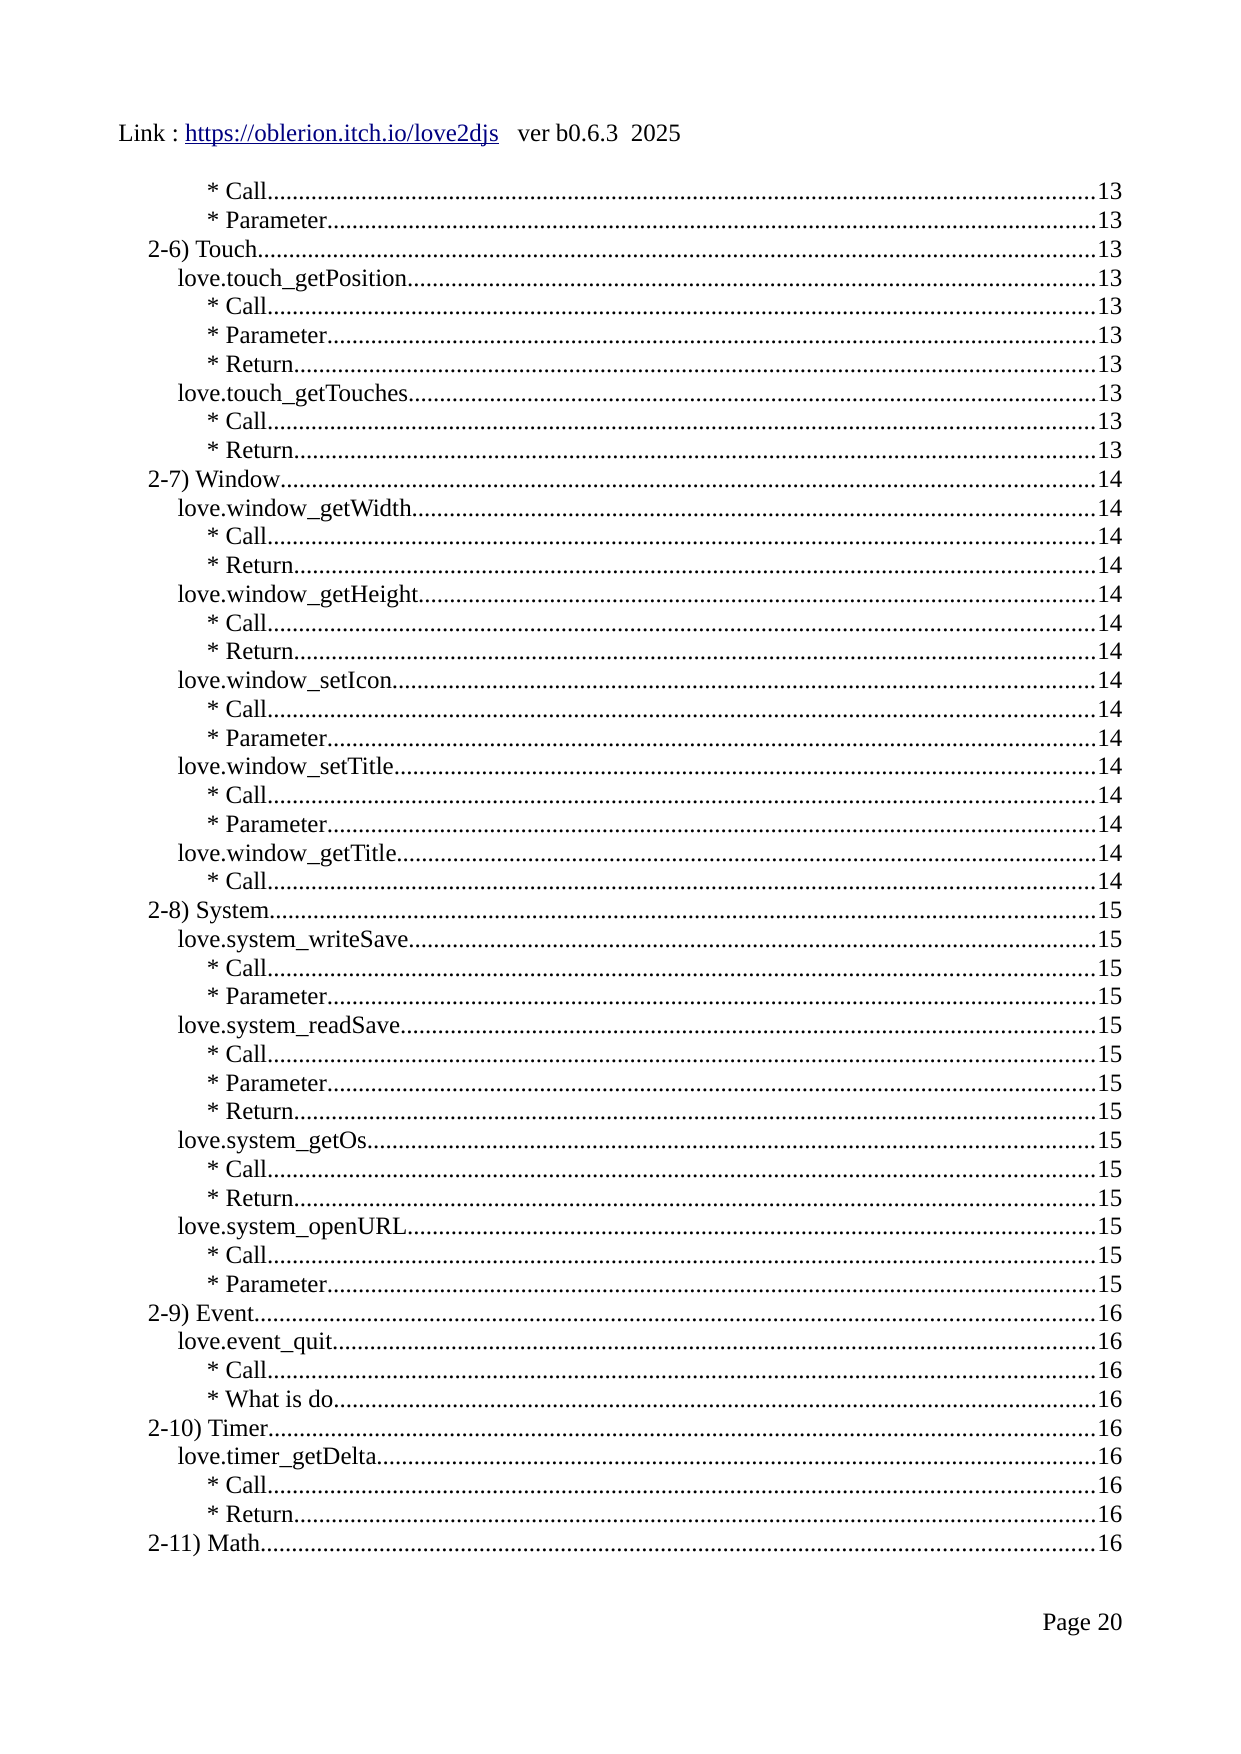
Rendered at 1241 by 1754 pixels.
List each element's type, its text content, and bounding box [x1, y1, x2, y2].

text love.system_openURL 15 [177, 1211, 1122, 1240]
text love.touch_getTouches 13 [177, 378, 1122, 406]
text * Parameter 13 [207, 320, 1122, 349]
text 2-6) Touch 13 [148, 234, 1122, 263]
text love.window_getTitle 14 [177, 838, 1122, 866]
text * Return 15 [207, 1096, 1122, 1125]
text love.system_getOs 15 [177, 1125, 1122, 1154]
text * What is do 16 [207, 1384, 1122, 1413]
text * Parameter 15 [207, 1269, 1122, 1298]
text * Call 13 [207, 406, 1122, 435]
text * Call 15 [207, 953, 1122, 981]
text love.window_setIcon 14 [177, 665, 1122, 694]
text * Call 14 [207, 866, 1122, 895]
text love.timer_getDelta 16 [177, 1441, 1122, 1470]
text * Call 16 [207, 1470, 1122, 1499]
text love.window_setTitle 14 [177, 751, 1122, 780]
text * Call 13 [207, 176, 1122, 205]
text love.touch_getPosition 13 [177, 263, 1122, 291]
text * Call 16 [207, 1355, 1122, 1384]
text 2-7) Window 14 [148, 464, 1122, 493]
text * Parameter 15 [207, 981, 1122, 1010]
text * Call 14 [207, 608, 1122, 636]
text * Parameter 14 [207, 723, 1122, 751]
text * Return 16 [207, 1499, 1122, 1528]
text 2-9) Event 16 [148, 1298, 1122, 1326]
text * Call 14 [207, 694, 1122, 723]
text * Parameter 14 [207, 809, 1122, 838]
text love.system_writeSave 15 [177, 924, 1122, 953]
text * Return 14 [207, 550, 1122, 579]
text * Call 15 [207, 1240, 1122, 1269]
text love.system_readSave 15 [177, 1010, 1122, 1039]
text love.window_getWidth 14 [177, 493, 1122, 521]
text 2-10) Timer 16 [148, 1413, 1122, 1441]
text 2-11) Math 16 [148, 1528, 1122, 1556]
text * Return 15 [207, 1183, 1122, 1211]
text * Call 13 [207, 291, 1122, 320]
text * Call 15 [207, 1039, 1122, 1068]
text love.event_quit 16 [177, 1326, 1122, 1355]
text * Return 13 [207, 435, 1122, 464]
text * Call 14 [207, 521, 1122, 550]
text * Parameter 15 [207, 1068, 1122, 1096]
text * Parameter 13 [207, 205, 1122, 234]
text * Return 13 [207, 349, 1122, 378]
text 2-8) System 15 [148, 895, 1122, 924]
text * Return 14 [207, 636, 1122, 665]
text * Call 14 [207, 780, 1122, 809]
text * Call 15 [207, 1154, 1122, 1183]
text love.window_getHeight 14 [177, 579, 1122, 608]
